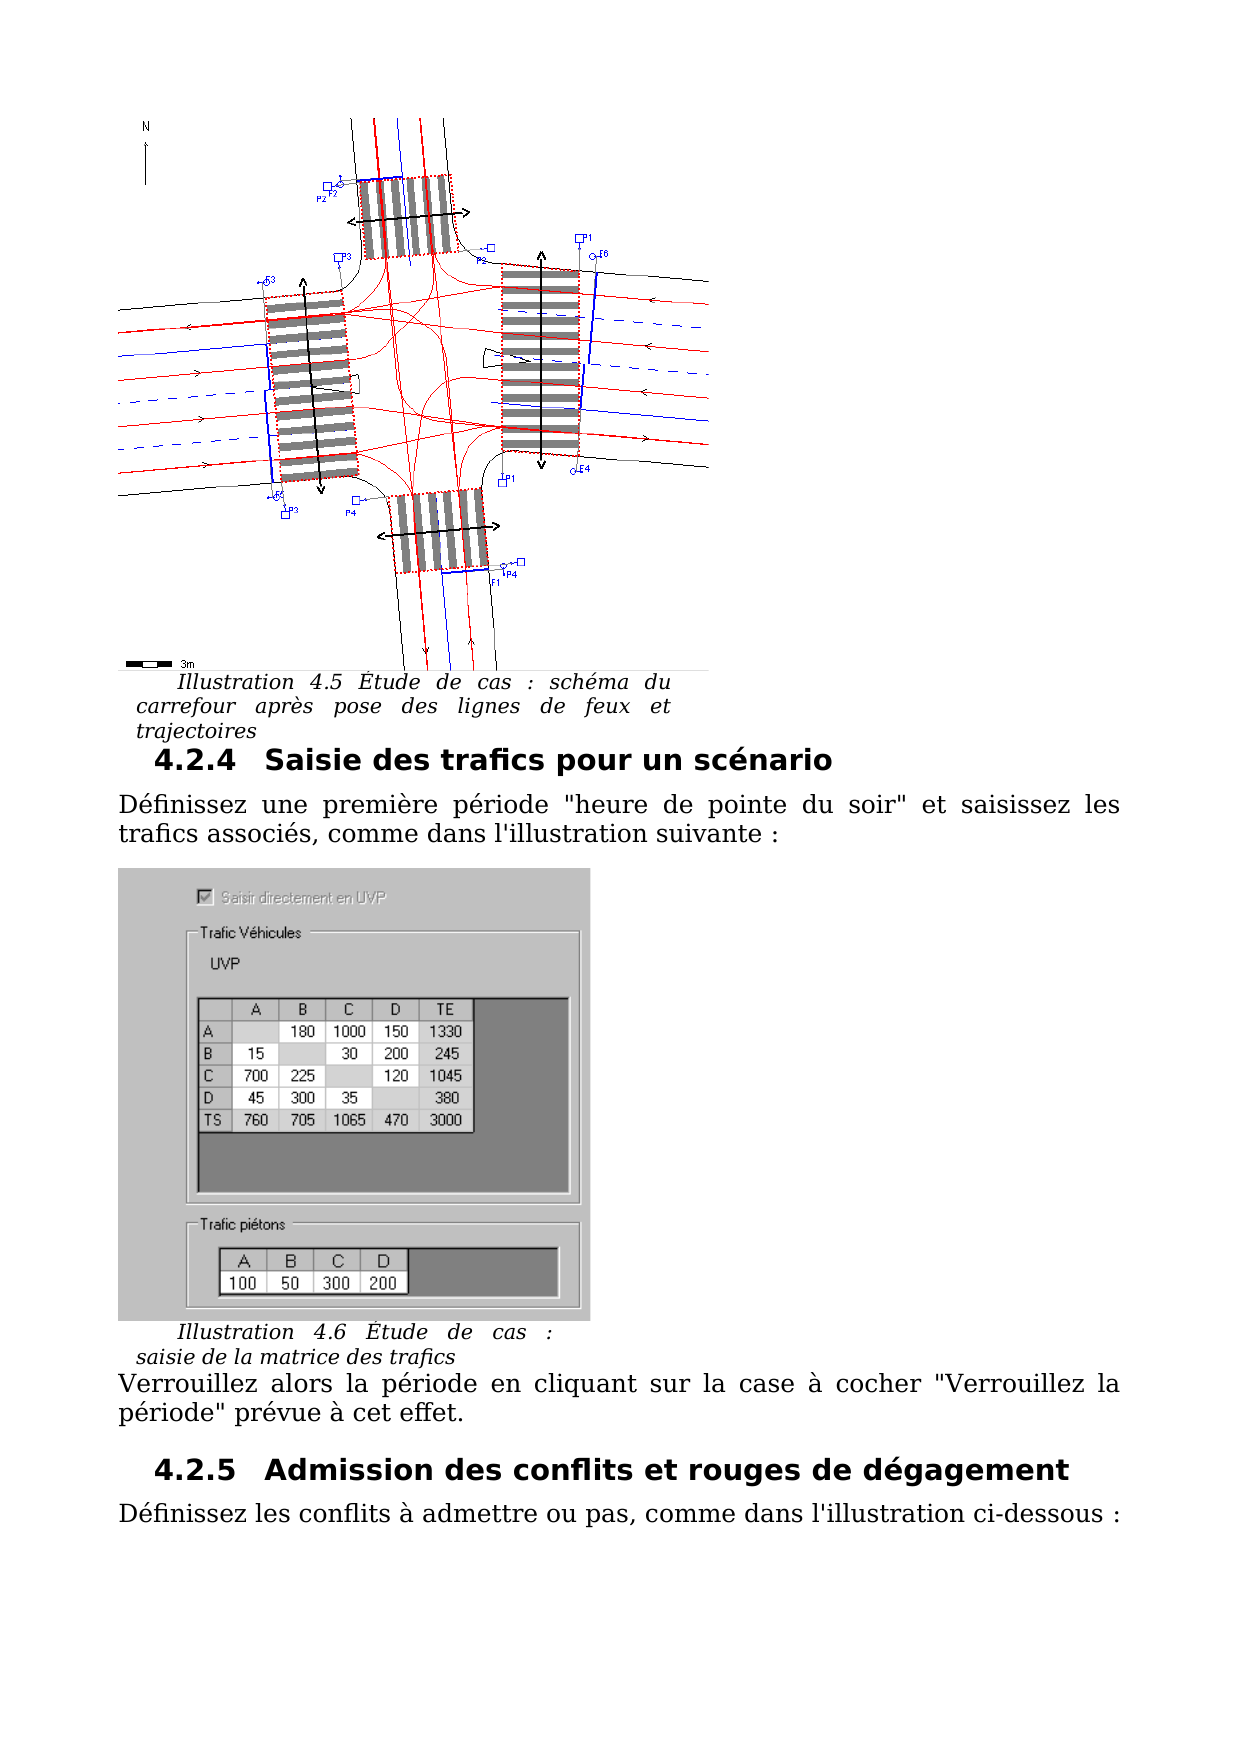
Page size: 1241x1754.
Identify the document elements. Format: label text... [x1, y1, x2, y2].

text Définissez une première période "heure de pointe du soir" et saisissez les trafics associés, comme dans l'illustration suivante : [118, 790, 1122, 848]
picture [118, 868, 591, 1321]
subtitle Admission des conflits et rouges de dégagement [153, 1453, 1122, 1487]
text [673, 671, 709, 743]
text Verrouillez alors la période en cliquant sur la case à cocher "Verrouillez la période" prévue à cet effet. [118, 1321, 1122, 1428]
text Définissez les conflits à admettre ou pas, comme dans l'illustration ci-dessous : [118, 1499, 1122, 1529]
subtitle Saisie des trafics pour un scénario [153, 671, 1122, 777]
picture [118, 118, 709, 671]
text Illustration 4.6 Étude de cas : saisie de la matrice des trafics [136, 1321, 555, 1369]
text Illustration 4.5 Étude de cas : schéma du carrefour après pose des lignes de feux et trajectoires [136, 671, 673, 743]
